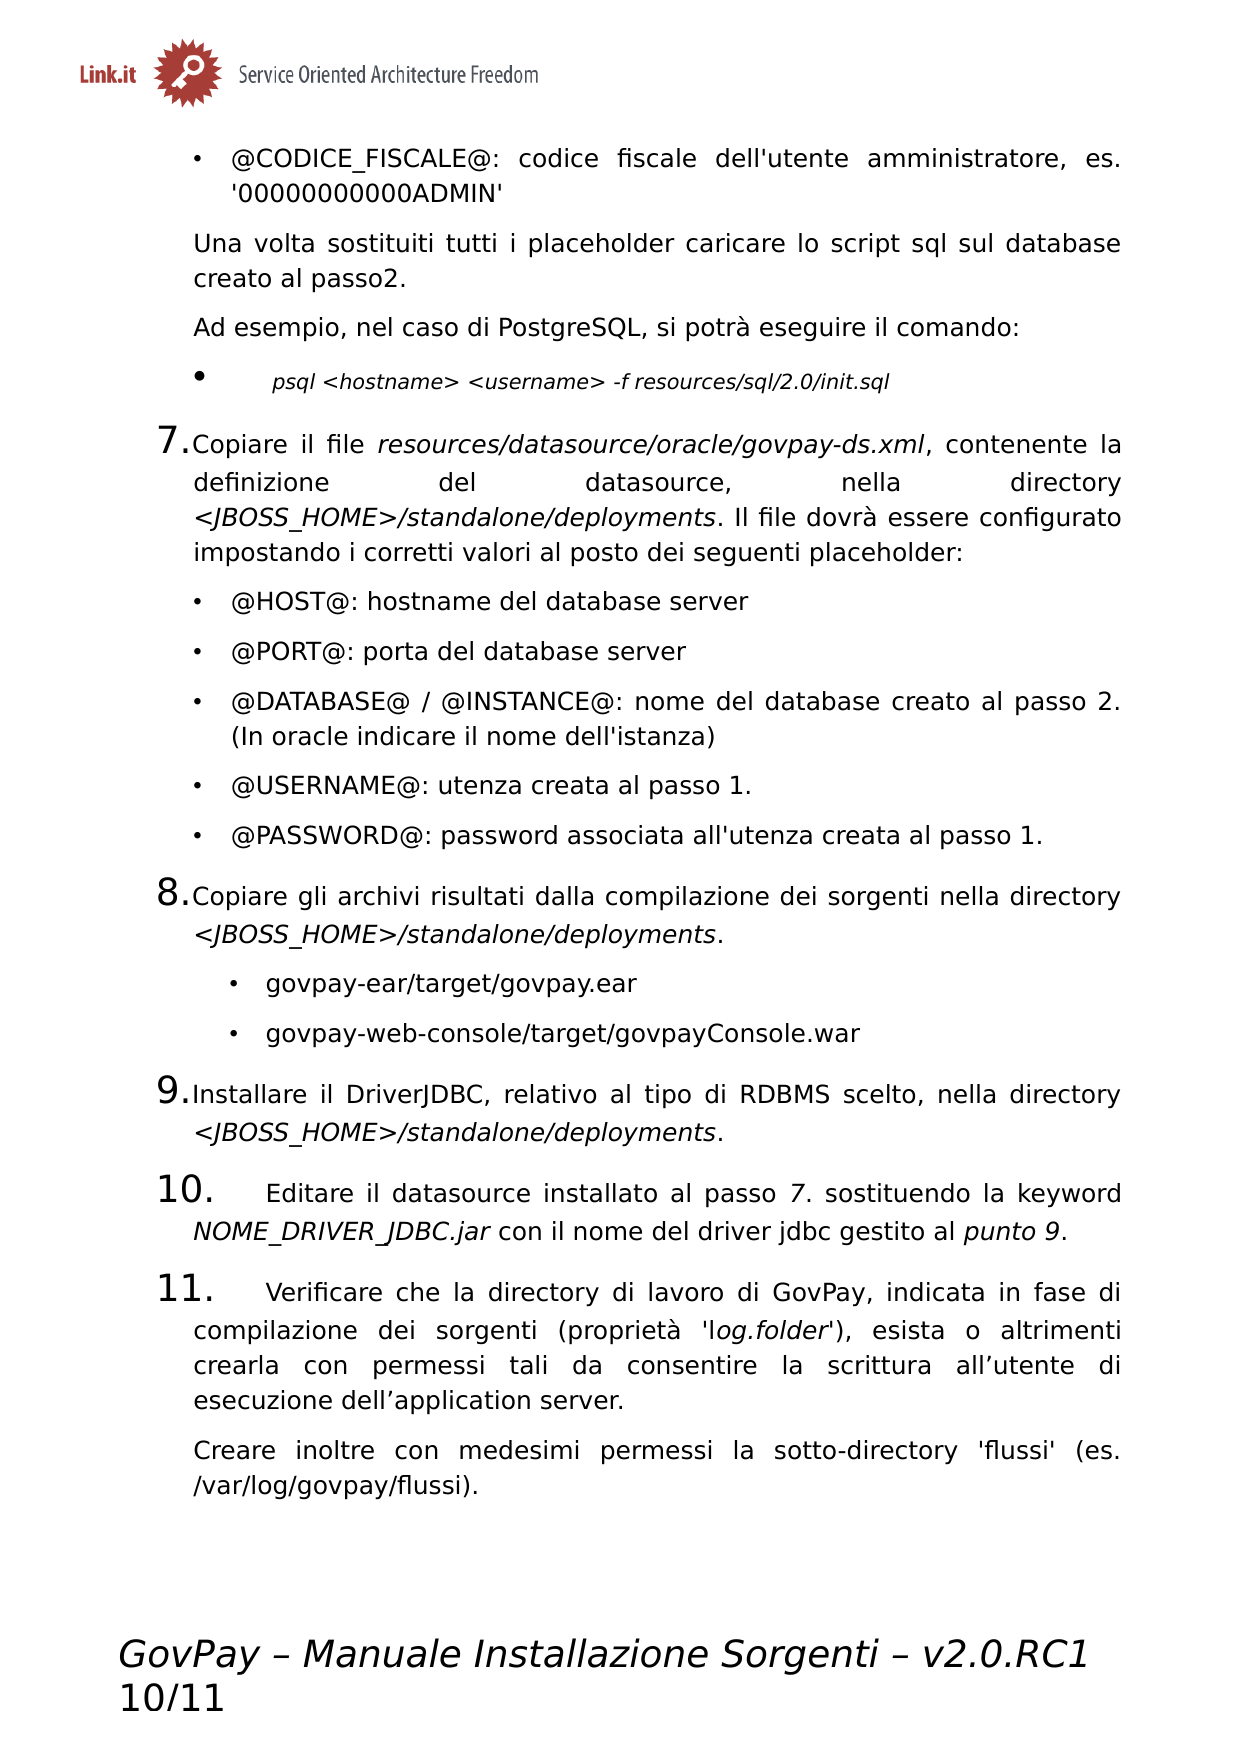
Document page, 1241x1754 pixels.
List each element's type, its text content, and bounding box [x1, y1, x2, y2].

list Verificare che la directory di lavoro di GovPay, indicata in fase di compilazione dei sorgenti (proprietà 'log.folder'), esista o altrimenti crearla con permessi tali da consentire la scrittura all’utente di esecuzione dell’application server. [156, 1267, 1122, 1415]
list @HOST@: hostname del database server [193, 587, 1122, 617]
list Copiare gli archivi risultati dalla compilazione dei sorgenti nella directory <JBOSS_HOME>/standalone/deployments. [156, 870, 1122, 949]
list @DATABASE@ / @INSTANCE@: nome del database creato al passo 2. (In oracle indicare il nome dell'istanza) [193, 687, 1122, 751]
list govpay-web-console/target/govpayConsole.war [229, 1019, 1122, 1048]
list psql <hostname> <username> -f resources/sql/2.0/init.sql [193, 363, 1122, 397]
list govpay-ear/target/govpay.ear [229, 969, 1122, 999]
list Editare il datasource installato al passo 7. sostituendo la keyword NOME_DRIVER_JDBC.jar con il nome del driver jdbc gestito al punto 9. [156, 1168, 1122, 1246]
list @CODICE_FISCALE@: codice fiscale dell'utente amministratore, es. '00000000000ADMIN' [193, 144, 1122, 208]
picture [1, 33, 602, 113]
list @PORT@: porta del database server [193, 637, 1122, 666]
list Installare il DriverJDBC, relativo al tipo di RDBMS scelto, nella directory <JBOSS_HOME>/standalone/deployments. [156, 1069, 1122, 1147]
list Una volta sostituiti tutti i placeholder caricare lo script sql sul database creato al passo2. [156, 229, 1122, 293]
list @PASSWORD@: password associata all'utenza creata al passo 1. [193, 821, 1122, 850]
list Copiare il file resources/datasource/oracle/govpay-ds.xml, contenente la definizione del datasource, nella directory <JBOSS_HOME>/standalone/deployments. Il file dovrà essere configurato impostando i corretti valori al posto dei seguenti placeholder: [156, 418, 1122, 567]
list @USERNAME@: utenza creata al passo 1. [193, 771, 1122, 800]
list Creare inoltre con medesimi permessi la sotto-directory 'flussi' (es. /var/log/govpay/flussi). [156, 1436, 1122, 1500]
list Ad esempio, nel caso di PostgreSQL, si potrà eseguire il comando: [156, 313, 1122, 343]
